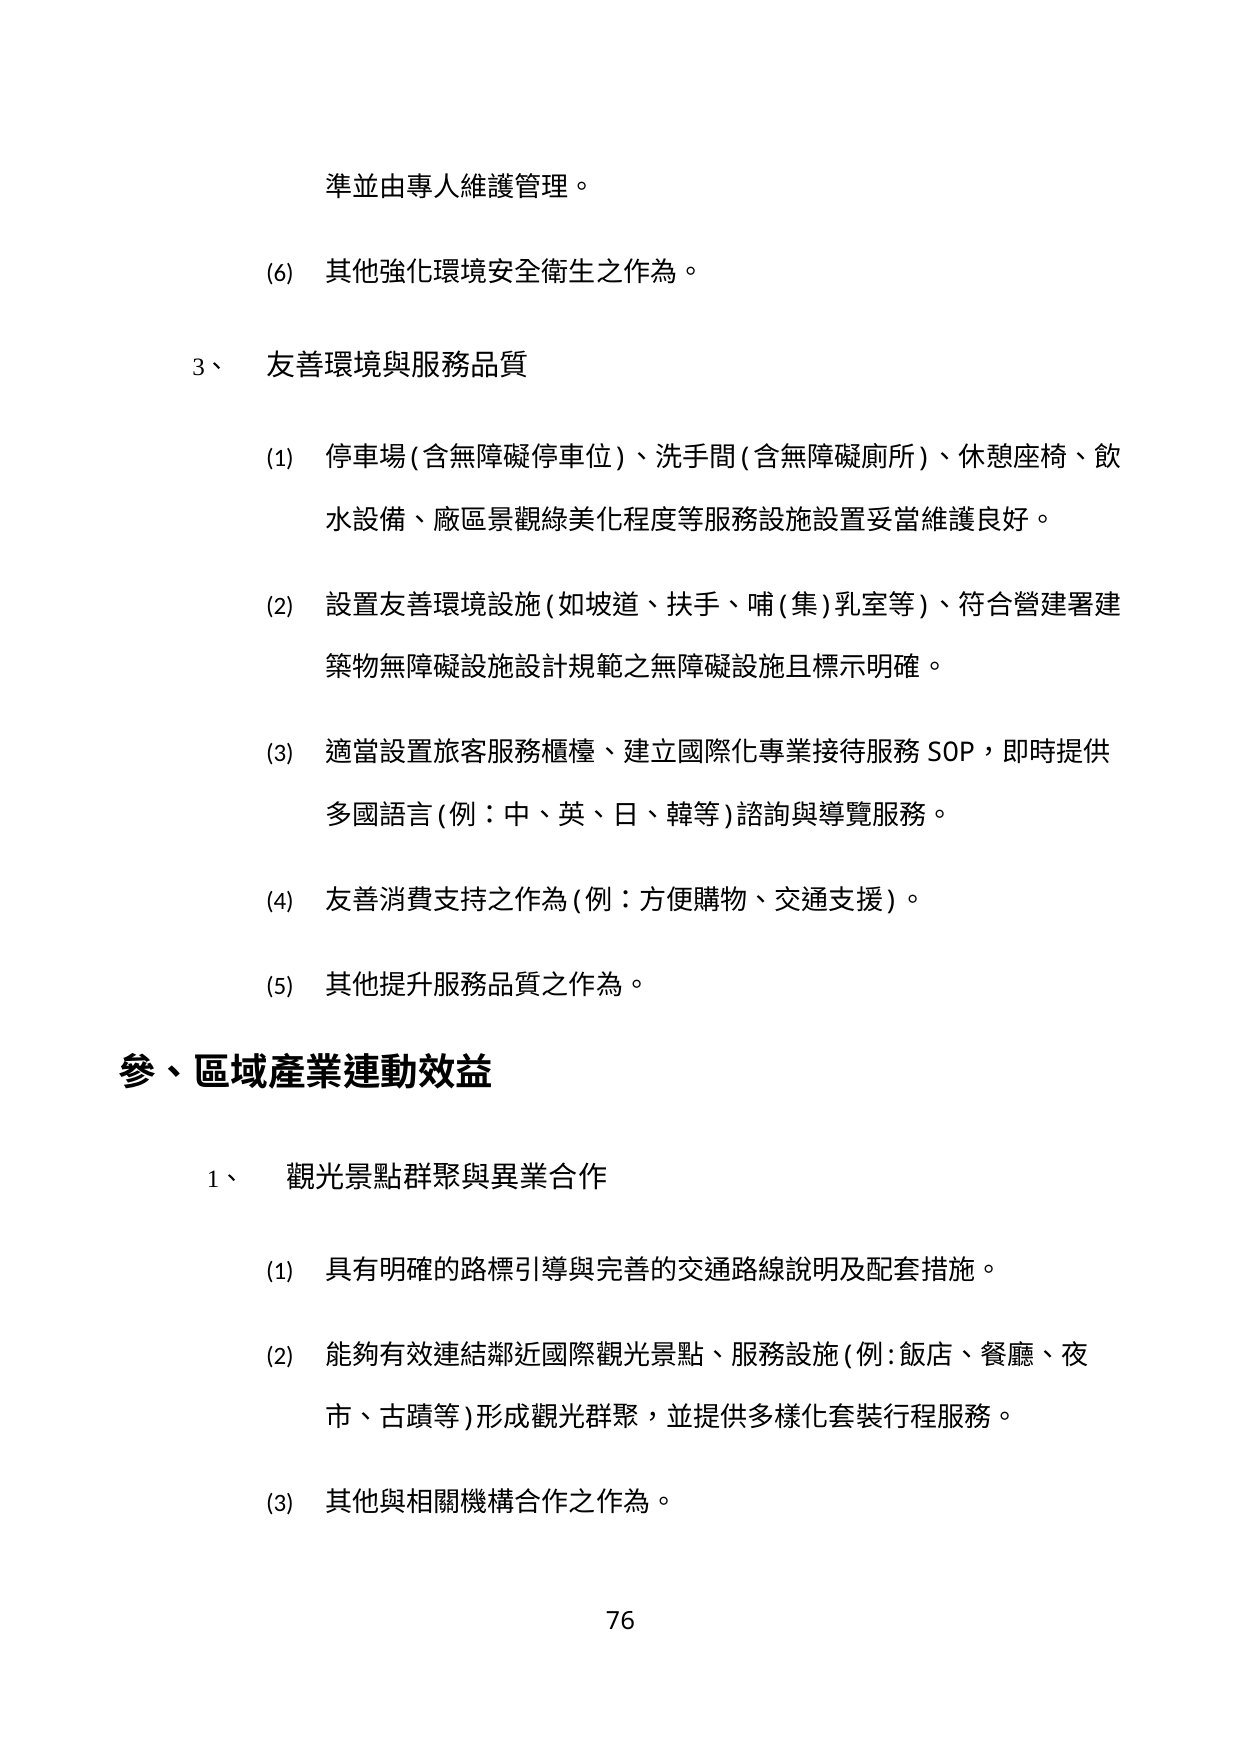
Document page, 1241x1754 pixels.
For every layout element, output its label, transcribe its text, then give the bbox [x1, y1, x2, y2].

list 適當設置旅客服務櫃檯、建立國際化專業接待服務SOP，即時提供多國語言(例：中、英、日、韓等)諮詢與導覽服務。 [266, 708, 1122, 833]
list 具有明確的路標引導與完善的交通路線說明及配套措施。 [266, 1226, 1122, 1288]
list 其他與相關機構合作之作為。 [266, 1458, 1122, 1521]
list 能夠有效連結鄰近國際觀光景點、服務設施(例:飯店、餐廳、夜 市、古蹟等)形成觀光群聚，並提供多樣化套裝行程服務。 [266, 1311, 1122, 1436]
list 其他強化環境安全衛生之作為。 [266, 228, 1122, 291]
list 友善環境與服務品質 [192, 321, 1122, 383]
list 停車場(含無障礙停車位)、洗手間(含無障礙廁所)、休憩座椅、飲水設備、廠區景觀綠美化程度等服務設施設置妥當維護良好。 [266, 413, 1122, 538]
list 其他提升服務品質之作為。 [266, 941, 1122, 1003]
list 準並由專人維護管理。 [266, 143, 1122, 206]
list 友善消費支持之作為(例：方便購物、交通支援)。 [266, 856, 1122, 918]
list 觀光景點群聚與異業合作 [207, 1133, 1122, 1196]
text 參、區域產業連動效益 [118, 1033, 1178, 1096]
list 設置友善環境設施(如坡道、扶手、哺(集)乳室等)、符合營建署建築物無障礙設施設計規範之無障礙設施且標示明確。 [266, 561, 1122, 686]
